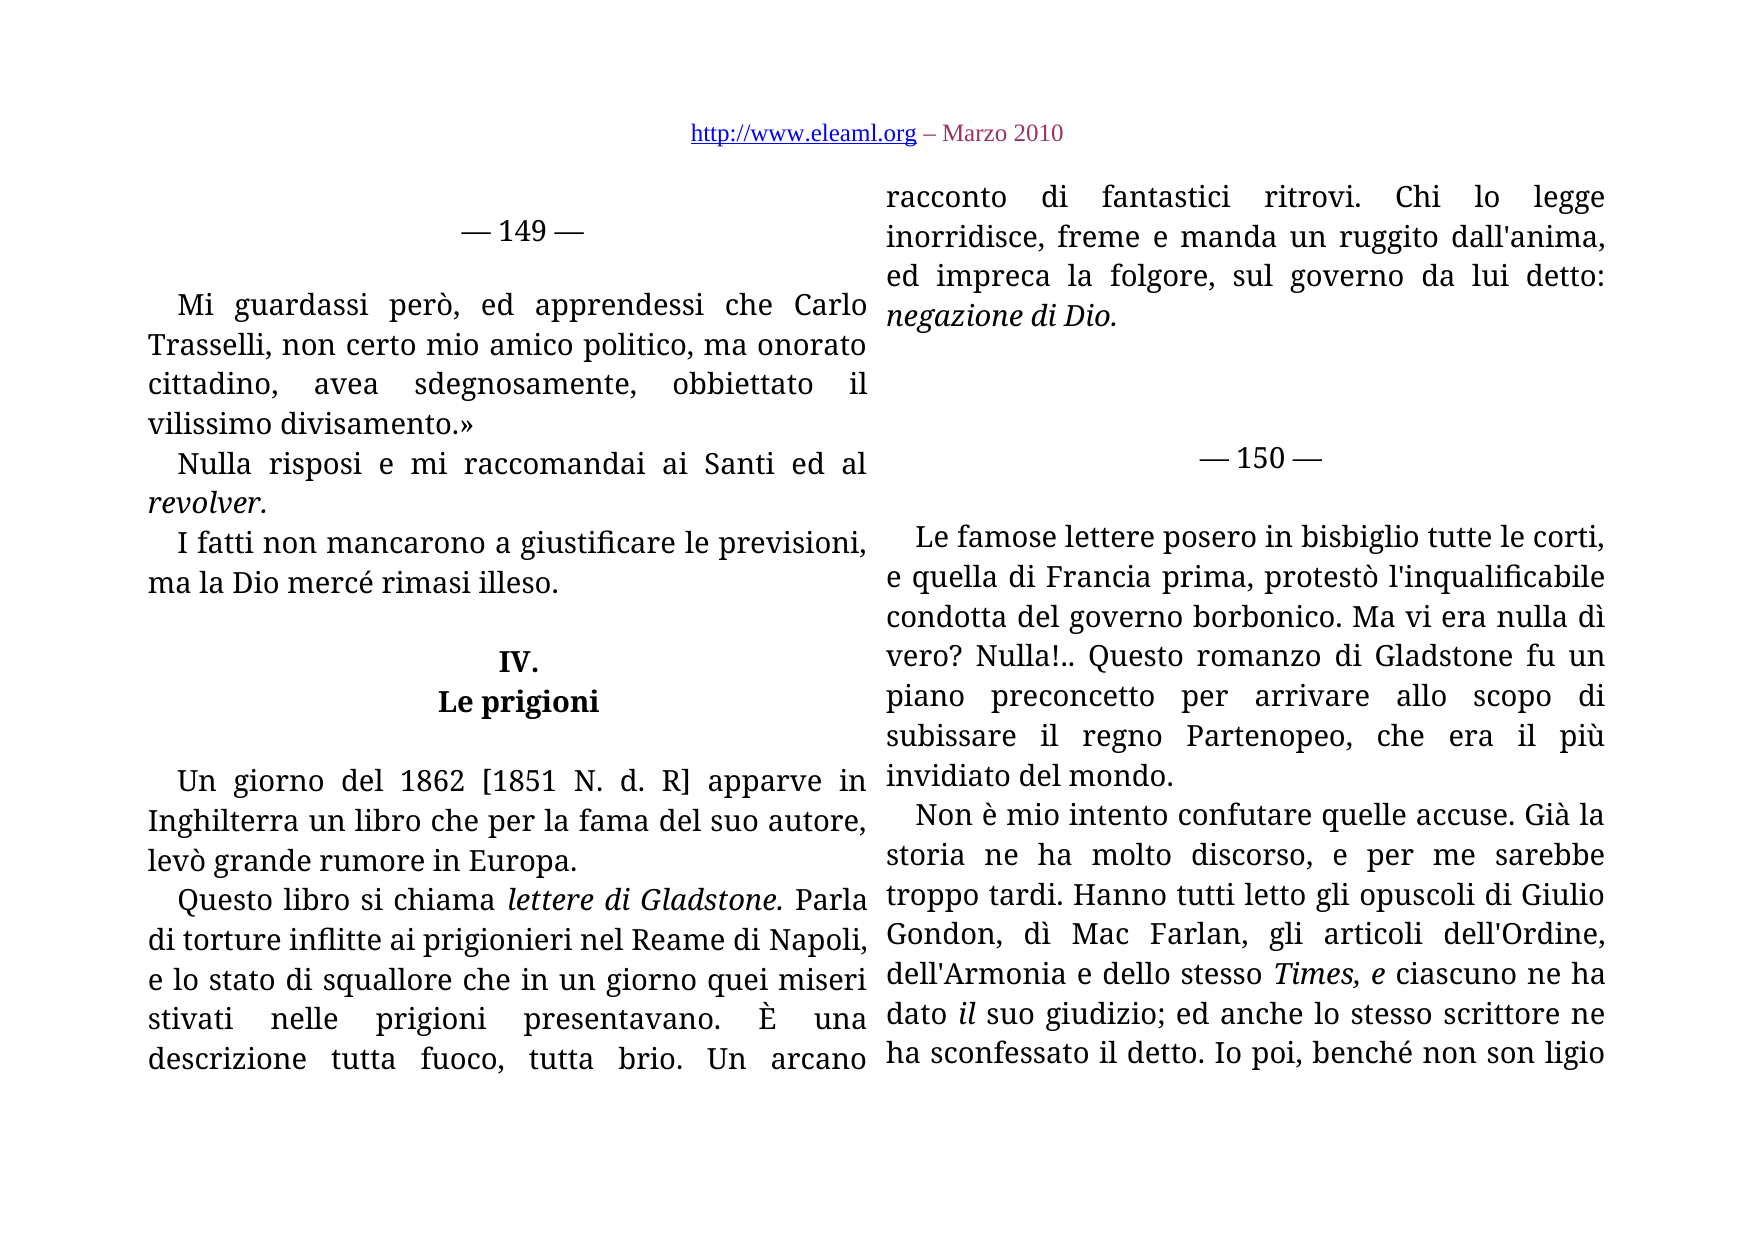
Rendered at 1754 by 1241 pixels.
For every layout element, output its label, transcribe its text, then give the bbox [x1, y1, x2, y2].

text — 149 — [148, 210, 868, 250]
text racconto di fantastici ritrovi. Chi lo legge inorridisce, freme e manda un ruggito dall'anima, ed impreca la folgore, sul governo da lui detto: negazione di Dio. [886, 176, 1606, 335]
text Le prigioni [148, 681, 868, 721]
text Nulla risposi e mi raccomandai ai Santi ed al revolver. [148, 443, 868, 522]
text I fatti non mancarono a giustificare le previsioni, ma la Dio mercé rimasi illeso. [148, 522, 868, 602]
text IV. [148, 641, 868, 681]
text Non è mio intento confutare quelle accuse. Già la storia ne ha molto discorso, e per me sarebbe troppo tardi. Hanno tutti letto gli opuscoli di Giulio Gondon, dì Mac Farlan, gli articoli dell'Ordine, dell'Armonia e dello stesso Times, e ciascuno ne ha dato il suo giudizio; ed anche lo stesso scrittore ne ha sconfessato il detto. Io poi, benché non son ligio [886, 794, 1606, 1072]
text Le famose lettere posero in bisbiglio tutte le corti, e quella di Francia prima, protestò l'inqualificabile condotta del governo borbonico. Ma vi era nulla dì vero? Nulla!.. Questo romanzo di Gladstone fu un piano preconcetto per arrivare allo scopo di subissare il regno Partenopeo, che era il più invidiato del mondo. [886, 517, 1606, 794]
text Un giorno del 1862 [1851 N. d. R] apparve in Inghilterra un libro che per la fama del suo autore, levò grande rumore in Europa. [148, 760, 868, 879]
text — 150 — [886, 437, 1606, 477]
text Mi guardassi però, ed apprendessi che Carlo Trasselli, non certo mio amico politico, ma onorato cittadino, avea sdegnosamente, obbiettato il vilissimo divisamento.» [148, 284, 868, 443]
text Questo libro si chiama lettere di Gladstone. Parla di torture inflitte ai prigionieri nel Reame di Napoli, e lo stato di squallore che in un giorno quei miseri stivati nelle prigioni presentavano. È una descrizione tutta fuoco, tutta brio. Un arcano [148, 879, 868, 1078]
